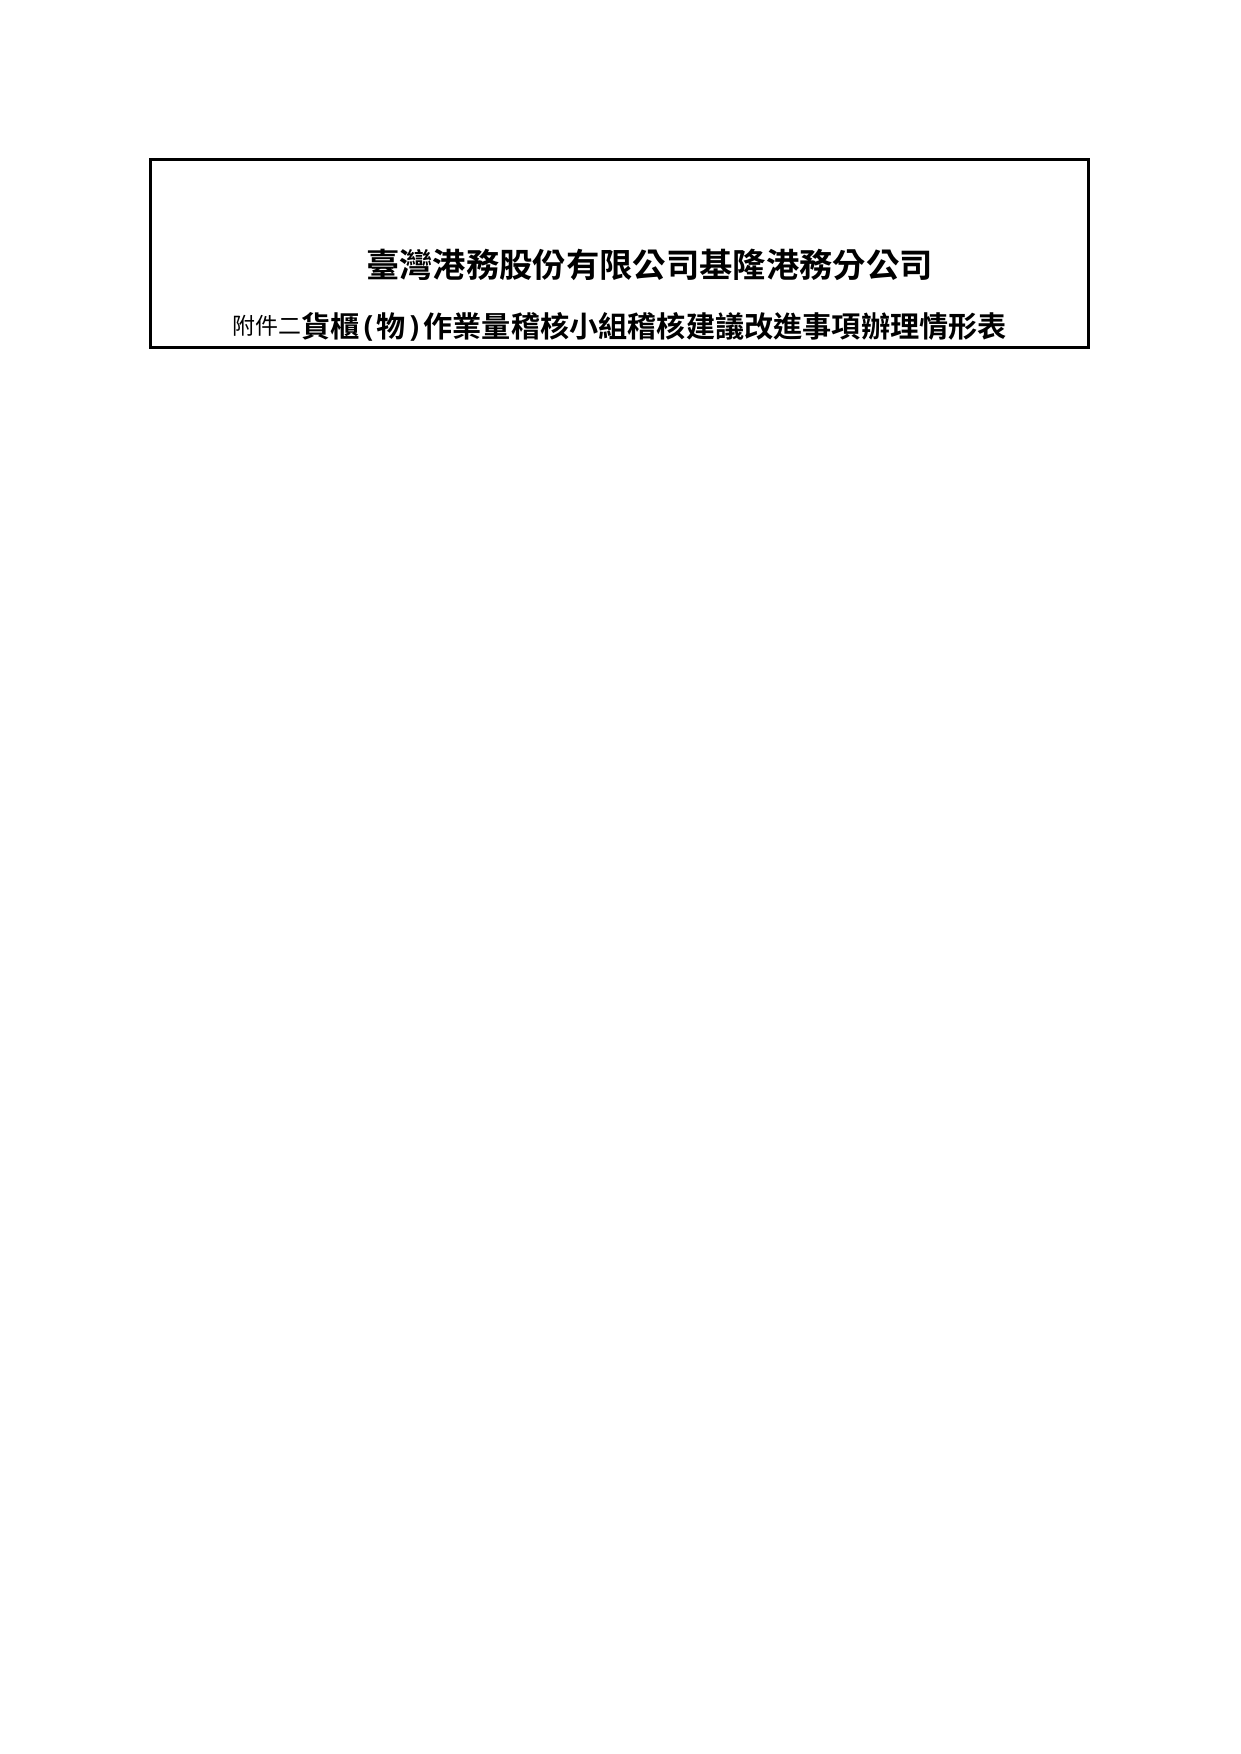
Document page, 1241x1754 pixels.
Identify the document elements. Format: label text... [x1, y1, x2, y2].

table_header 臺灣港務股份有限公司基隆港務分公司 附件二貨櫃(物)作業量稽核小組稽核建議改進事項辦理情形表 [152, 161, 1087, 346]
